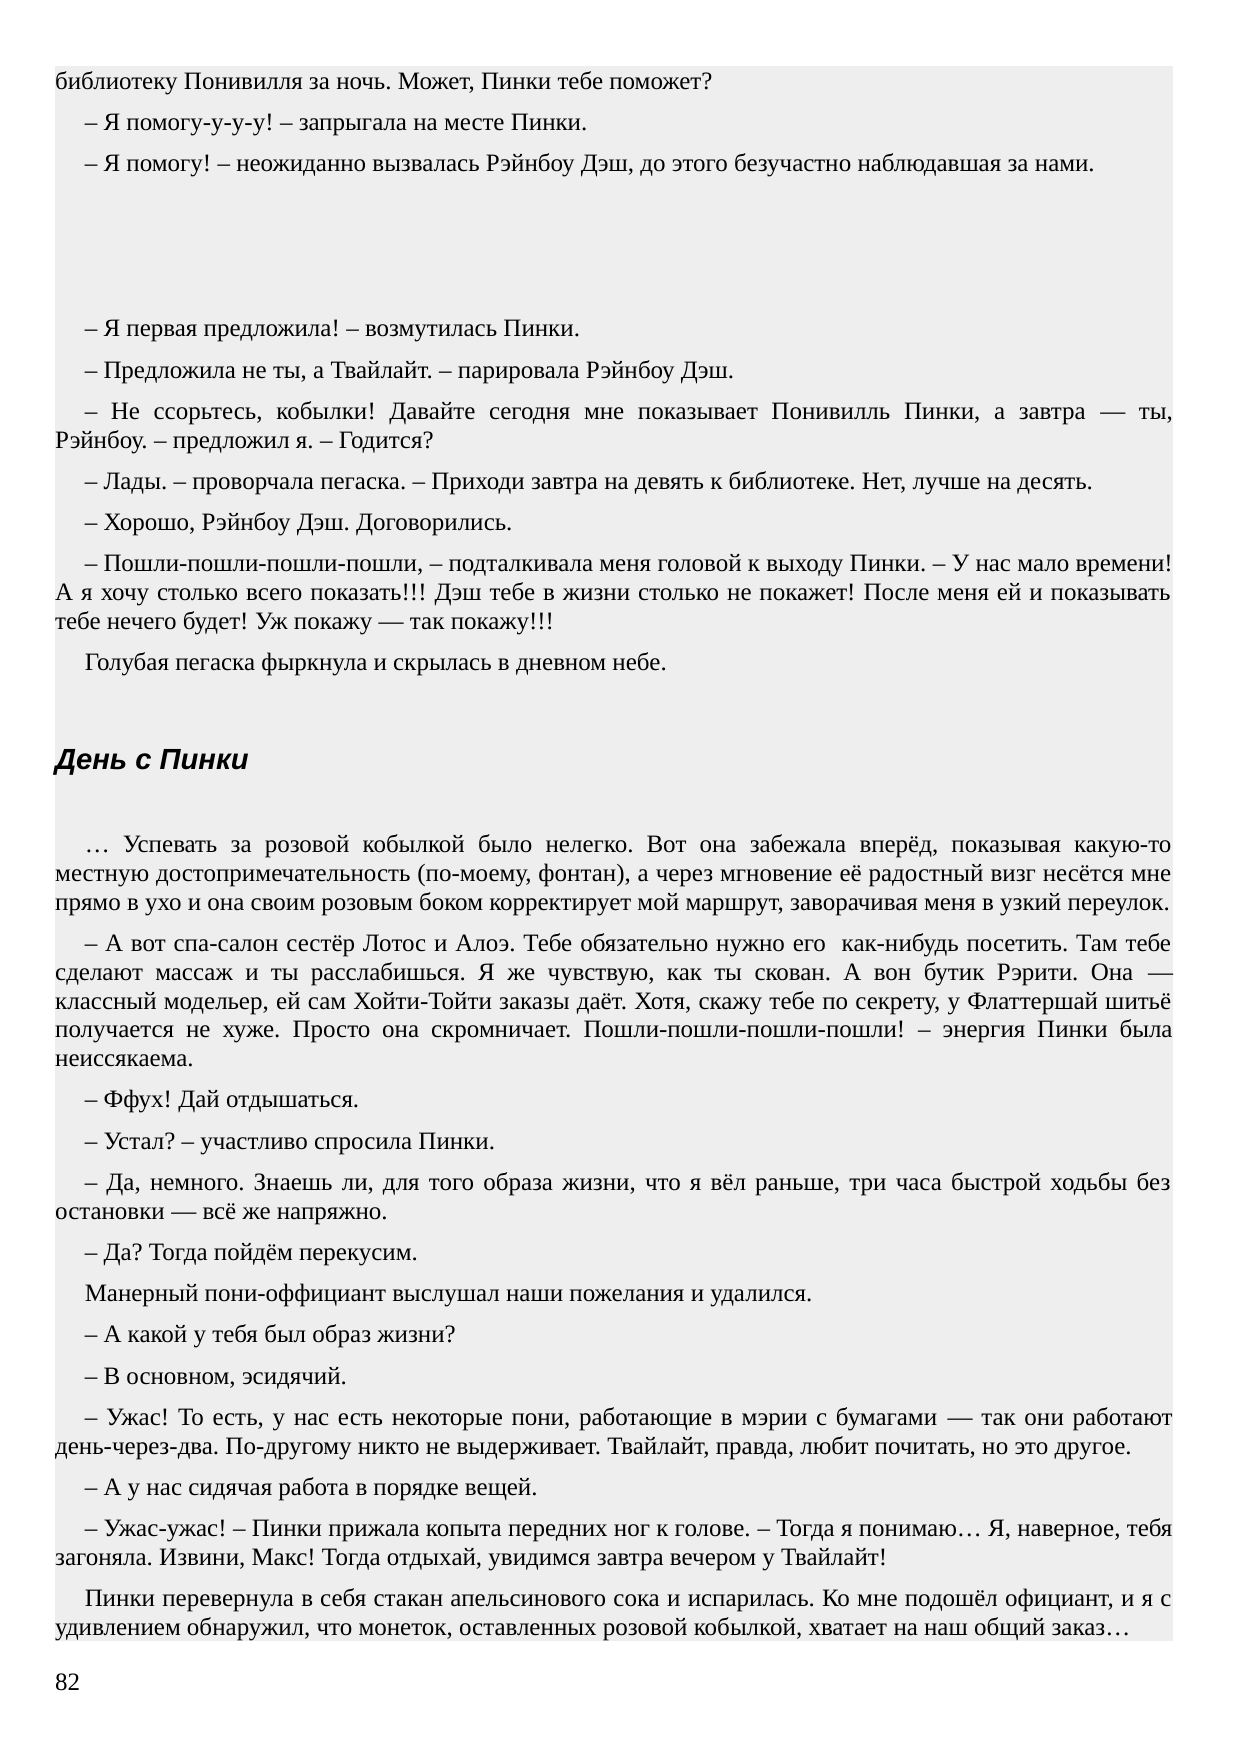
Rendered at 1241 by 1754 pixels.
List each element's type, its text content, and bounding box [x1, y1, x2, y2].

subtitle День с Пинки [55, 742, 1173, 776]
text – Пошли-пошли-пошли-пошли, – подталкивала меня головой к выходу Пинки. – У нас мало времени! А я хочу столько всего показать!!! Дэш тебе в жизни столько не покажет! После меня ей и показывать тебе нечего будет! Уж покажу — так покажу!!! [55, 548, 1173, 635]
text – Да, немного. Знаешь ли, для того образа жизни, что я вёл раньше, три часа быстрой ходьбы без остановки — всё же напряжно. [55, 1167, 1173, 1224]
text – Ффух! Дай отдышаться. [55, 1084, 1173, 1113]
text – Лады. – проворчала пегаска. – Приходи завтра на девять к библиотеке. Нет, лучше на десять. [55, 466, 1173, 495]
text – Предложила не ты, а Твайлайт. – парировала Рэйнбоу Дэш. [55, 355, 1173, 383]
text – А вот спа-салон сестёр Лотос и Алоэ. Тебе обязательно нужно его как-нибудь посетить. Там тебе сделают массаж и ты расслабишься. Я же чувствую, как ты скован. А вон бутик Рэрити. Она — классный модельер, ей сам Хойти-Тойти заказы даёт. Хотя, скажу тебе по секрету, у Флаттершай шитьё получается не хуже. Просто она скромничает. Пошли-пошли-пошли-пошли! – энергия Пинки была неиссякаема. [55, 928, 1173, 1072]
text – Я помогу-у-у-у! – запрыгала на месте Пинки. [55, 107, 1173, 136]
text – Хорошо, Рэйнбоу Дэш. Договорились. [55, 507, 1173, 536]
text Манерный пони-оффициант выслушал наши пожелания и удалился. [55, 1278, 1173, 1307]
text – Я помогу! – неожиданно вызвалась Рэйнбоу Дэш, до этого безучастно наблюдавшая за нами. [55, 148, 1173, 177]
text – Не ссорьтесь, кобылки! Давайте сегодня мне показывает Понивилль Пинки, а завтра — ты, Рэйнбоу. – предложил я. – Годится? [55, 396, 1173, 453]
text – Устал? – участливо спросила Пинки. [55, 1126, 1173, 1154]
text Пинки перевернула в себя стакан апельсинового сока и испарилась. Ко мне подошёл официант, и я с удивлением обнаружил, что монеток, оставленных розовой кобылкой, хватает на наш общий заказ… [55, 1583, 1173, 1641]
text – Да? Тогда пойдём перекусим. [55, 1237, 1173, 1266]
text – Я первая предложила! – возмутилась Пинки. [55, 313, 1173, 342]
text – Ужас-ужас! – Пинки прижала копыта передних ног к голове. – Тогда я понимаю… Я, наверное, тебя загоняла. Извини, Макс! Тогда отдыхай, увидимся завтра вечером у Твайлайт! [55, 1513, 1173, 1571]
text Голубая пегаска фыркнула и скрылась в дневном небе. [55, 647, 1173, 676]
text … Успевать за розовой кобылкой было нелегко. Вот она забежала вперёд, показывая какую-то местную достопримечательность (по-моему, фонтан), а через мгновение её радостный визг несётся мне прямо в ухо и она своим розовым боком корректирует мой маршрут, заворачивая меня в узкий переулок. [55, 829, 1173, 916]
text – А какой у тебя был образ жизни? [55, 1319, 1173, 1348]
text библиотеку Понивилля за ночь. Может, Пинки тебе поможет? [55, 66, 1173, 95]
text – А у нас сидячая работа в порядке вещей. [55, 1472, 1173, 1501]
text – Ужас! То есть, у нас есть некоторые пони, работающие в мэрии с бумагами — так они работают день-через-два. По-другому никто не выдерживает. Твайлайт, правда, любит почитать, но это другое. [55, 1402, 1173, 1459]
text – В основном, эсидячий. [55, 1361, 1173, 1389]
